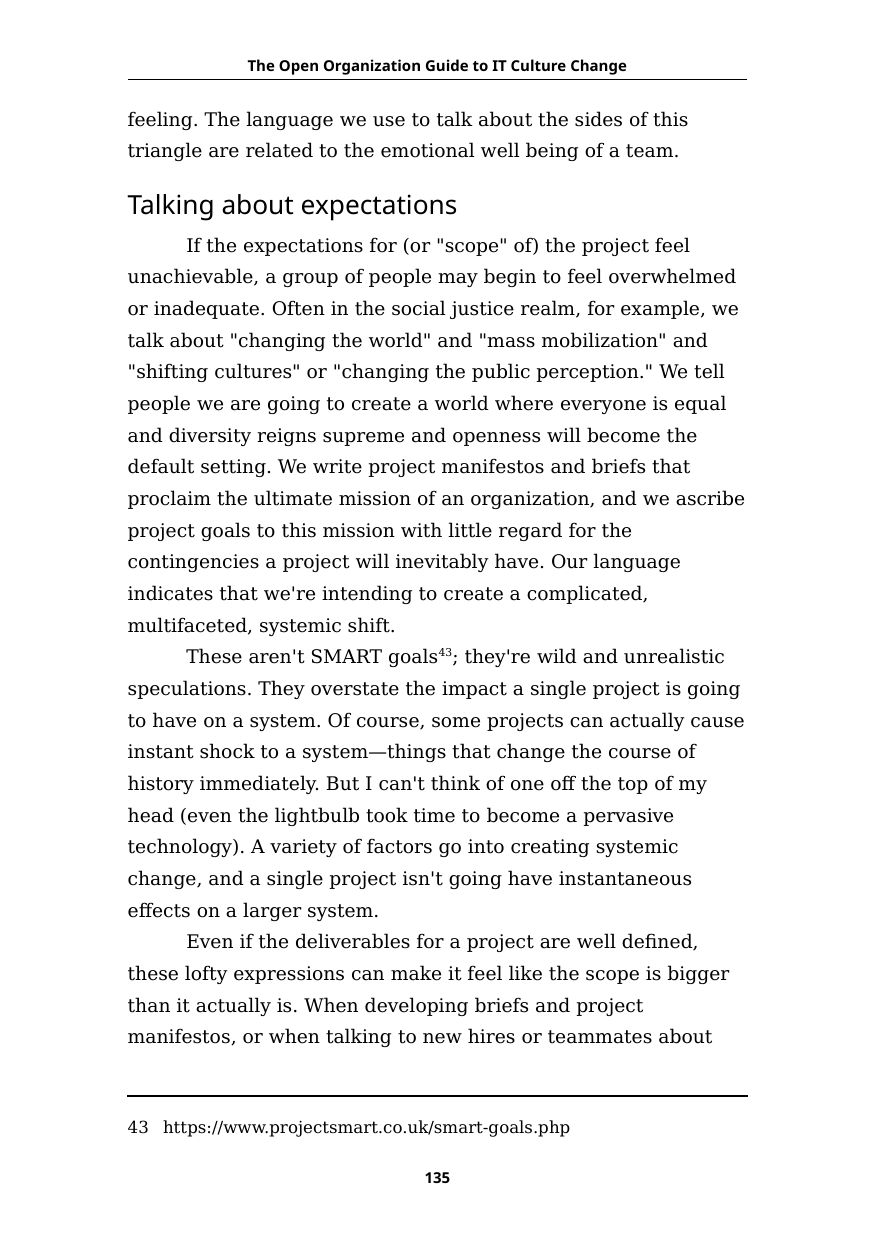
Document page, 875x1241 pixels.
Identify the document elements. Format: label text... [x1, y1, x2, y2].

text Even if the deliverables for a project are well defined, these lofty expressions can make it feel like the scope is bigger than it actually is. When developing briefs and project manifestos, or when talking to new hires or teammates about [127, 932, 747, 1048]
text https://www.projectsmart.co.uk/smart-goals.php [127, 1118, 747, 1138]
subtitle Talking about expectations [127, 187, 747, 222]
text feeling. The language we use to talk about the sides of this triangle are related to the emotional well being of a team. [127, 109, 747, 162]
text If the expectations for (or "scope" of) the project feel unachievable, a group of people may begin to feel overwhelmed or inadequate. Often in the social justice realm, for example, we talk about "changing the world" and "mass mobilization" and "shifting cultures" or "changing the public perception." We tell people we are going to create a world where everyone is equal and diversity reigns supreme and openness will become the default setting. We write project manifestos and briefs that proclaim the ultimate mission of an organization, and we ascribe project goals to this mission with little regard for the contingencies a project will inevitably have. Our language indicates that we're intending to create a complicated, multifaceted, systemic shift. [127, 235, 747, 637]
text These aren't SMART goals; they're wild and unrealistic speculations. They overstate the impact a single project is going to have on a system. Of course, some projects can actually cause instant shock to a system—things that change the course of history immediately. But I can't think of one off the top of my head (even the lightbulb took time to become a pervasive technology). A variety of factors go into creating systemic change, and a single project isn't going have instantaneous effects on a larger system. [127, 647, 747, 922]
